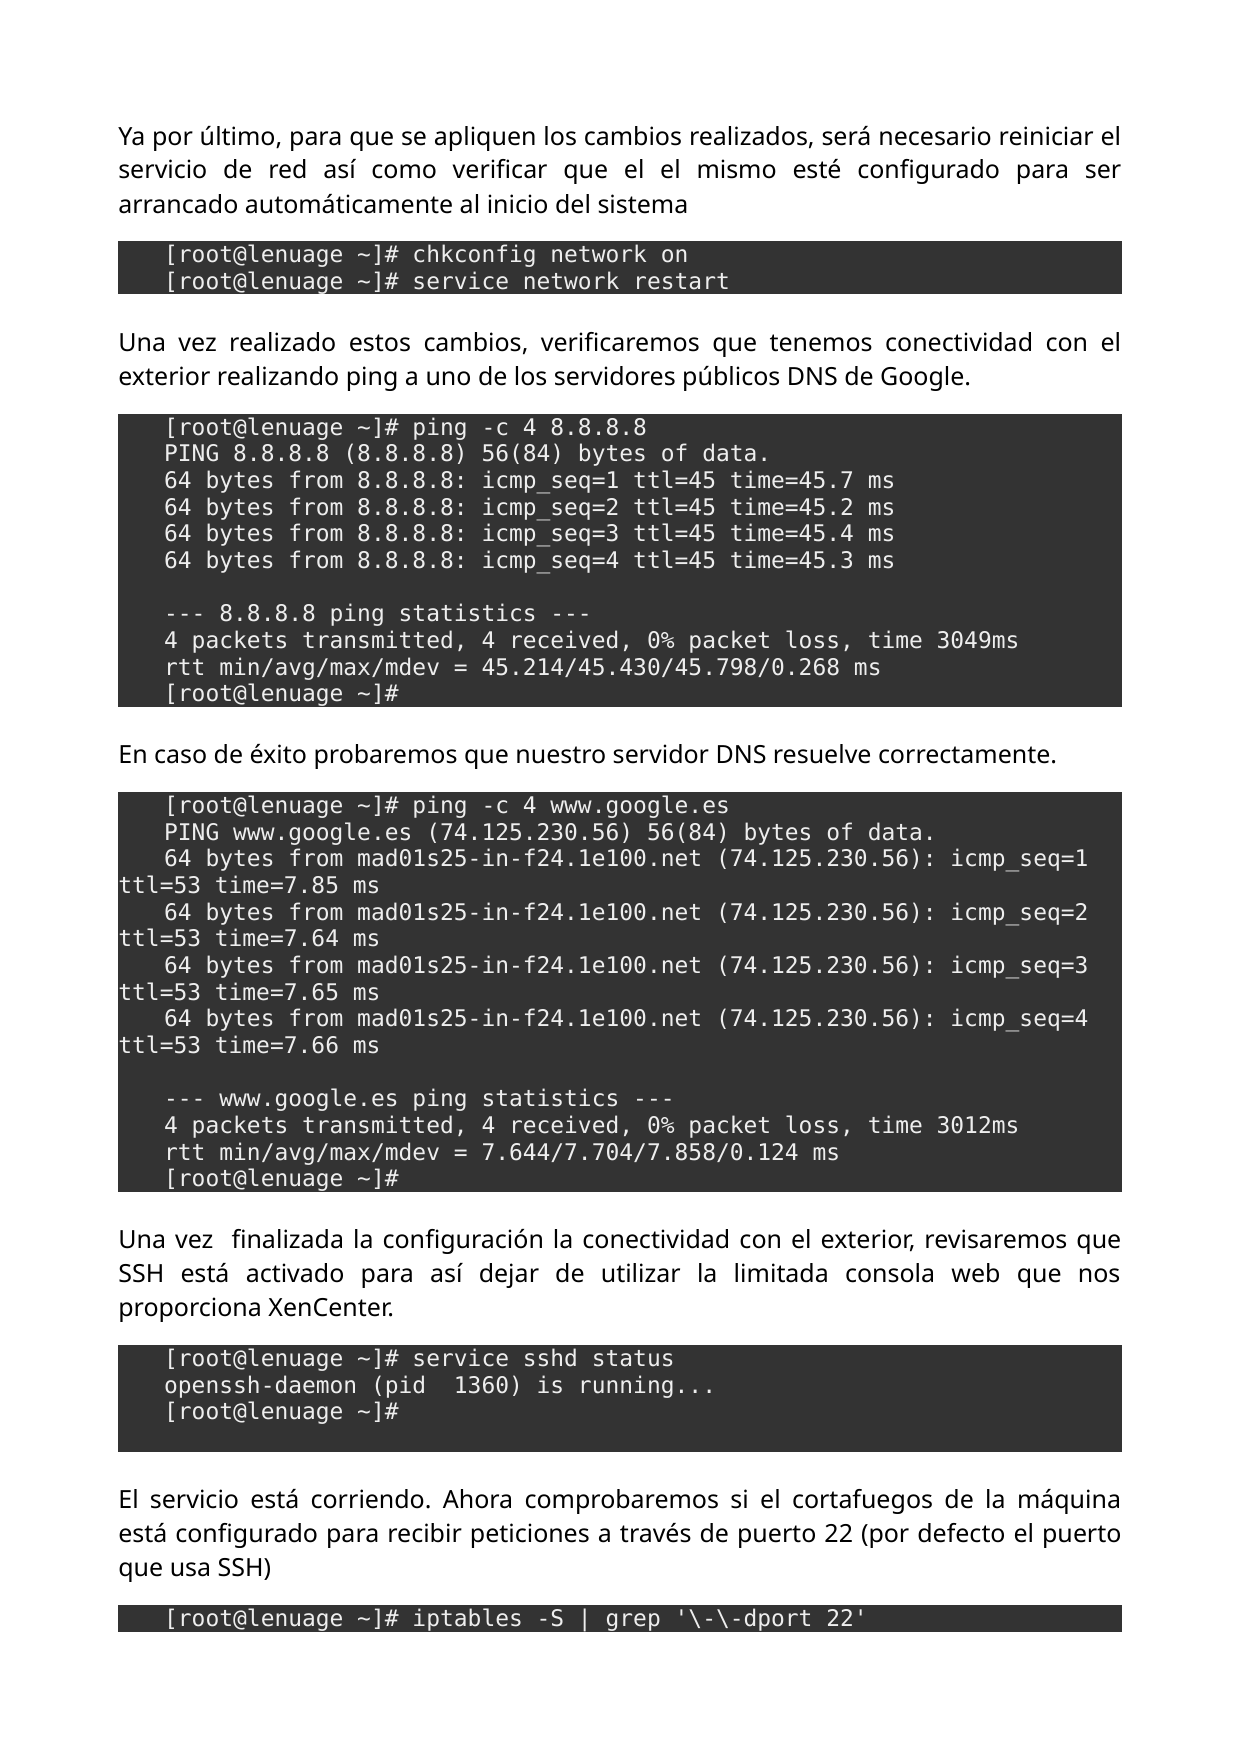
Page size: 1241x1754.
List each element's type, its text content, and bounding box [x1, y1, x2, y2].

text 64 bytes from 8.8.8.8: icmp_seq=3 ttl=45 time=45.4 ms [118, 520, 1122, 547]
text openssh-daemon (pid 1360) is running... [118, 1372, 1122, 1398]
text 64 bytes from 8.8.8.8: icmp_seq=2 ttl=45 time=45.2 ms [118, 494, 1122, 520]
text [root@lenuage ~]# ping -c 4 8.8.8.8 [118, 414, 1122, 440]
text [root@lenuage ~]# service network restart [118, 268, 1122, 294]
text PING 8.8.8.8 (8.8.8.8) 56(84) bytes of data. [118, 440, 1122, 467]
text [root@lenuage ~]# service sshd status [118, 1345, 1122, 1372]
text Una vez finalizada la configuración la conectividad con el exterior, revisaremos que SSH está activado para así dejar de utilizar la limitada consola web que nos proporciona XenCenter. [118, 1222, 1122, 1324]
text 64 bytes from 8.8.8.8: icmp_seq=1 ttl=45 time=45.7 ms [118, 467, 1122, 494]
text --- 8.8.8.8 ping statistics --- [118, 600, 1122, 627]
text [root@lenuage ~]# [118, 1398, 1122, 1425]
text 4 packets transmitted, 4 received, 0% packet loss, time 3012ms [118, 1112, 1122, 1139]
text 4 packets transmitted, 4 received, 0% packet loss, time 3049ms [118, 627, 1122, 654]
text 64 bytes from 8.8.8.8: icmp_seq=4 ttl=45 time=45.3 ms [118, 547, 1122, 574]
text rtt min/avg/max/mdev = 45.214/45.430/45.798/0.268 ms [118, 654, 1122, 680]
text En caso de éxito probaremos que nuestro servidor DNS resuelve correctamente. [118, 737, 1122, 771]
text [root@lenuage ~]# [118, 1165, 1122, 1192]
text Ya por último, para que se apliquen los cambios realizados, será necesario reiniciar el servicio de red así como verificar que el el mismo esté configurado para ser arrancado automáticamente al inicio del sistema [118, 118, 1122, 220]
text Una vez realizado estos cambios, verificaremos que tenemos conectividad con el exterior realizando ping a uno de los servidores públicos DNS de Google. [118, 324, 1122, 393]
text 64 bytes from mad01s25-in-f24.1e100.net (74.125.230.56): icmp_seq=4 ttl=53 time=7.66 ms [118, 1005, 1122, 1059]
text [root@lenuage ~]# chkconfig network on [118, 241, 1122, 268]
text 64 bytes from mad01s25-in-f24.1e100.net (74.125.230.56): icmp_seq=1 ttl=53 time=7.85 ms [118, 845, 1122, 899]
text El servicio está corriendo. Ahora comprobaremos si el cortafuegos de la máquina está configurado para recibir peticiones a través de puerto 22 (por defecto el puerto que usa SSH) [118, 1482, 1122, 1584]
text PING www.google.es (74.125.230.56) 56(84) bytes of data. [118, 819, 1122, 845]
text 64 bytes from mad01s25-in-f24.1e100.net (74.125.230.56): icmp_seq=2 ttl=53 time=7.64 ms [118, 899, 1122, 952]
text 64 bytes from mad01s25-in-f24.1e100.net (74.125.230.56): icmp_seq=3 ttl=53 time=7.65 ms [118, 952, 1122, 1005]
text [root@lenuage ~]# [118, 680, 1122, 707]
text [root@lenuage ~]# iptables -S | grep '\-\-dport 22' [118, 1605, 1122, 1632]
text rtt min/avg/max/mdev = 7.644/7.704/7.858/0.124 ms [118, 1139, 1122, 1165]
text --- www.google.es ping statistics --- [118, 1085, 1122, 1112]
text [root@lenuage ~]# ping -c 4 www.google.es [118, 792, 1122, 819]
